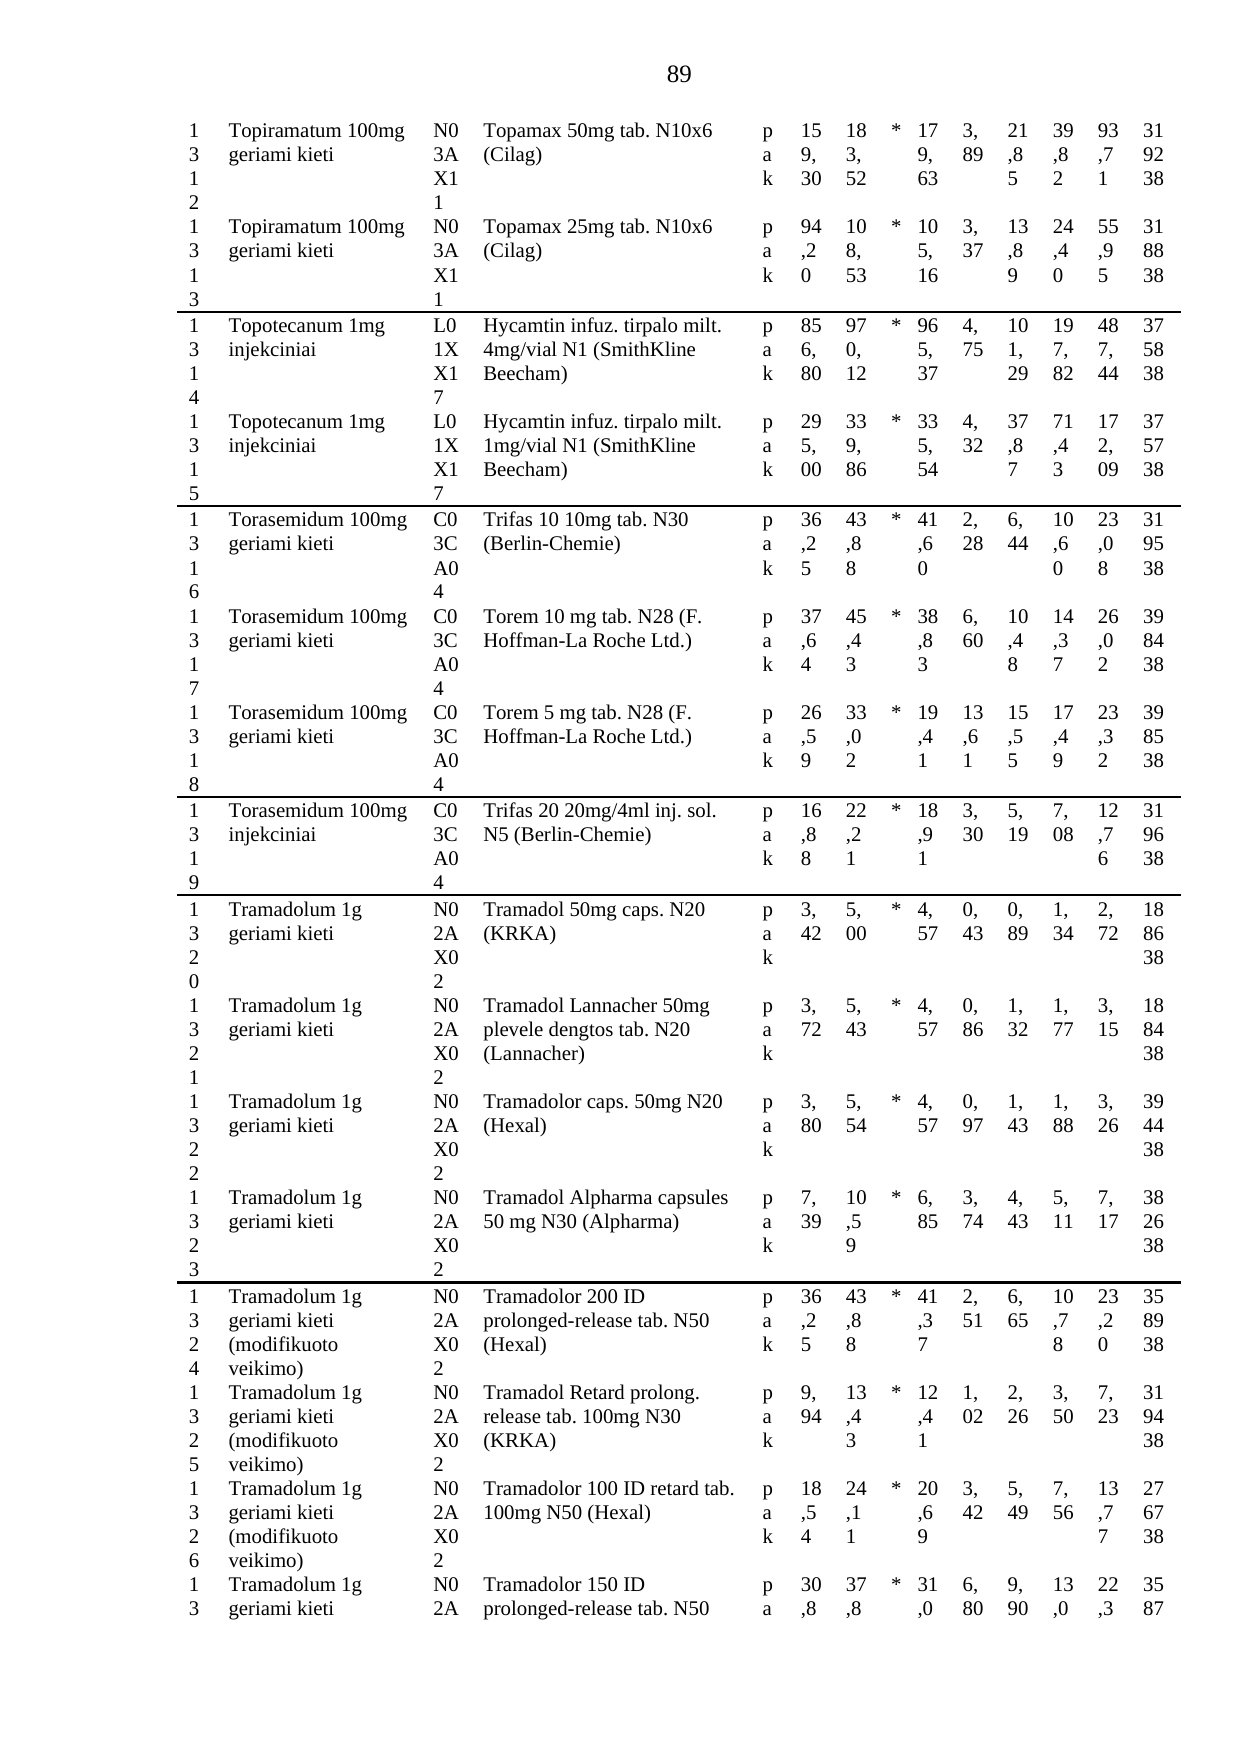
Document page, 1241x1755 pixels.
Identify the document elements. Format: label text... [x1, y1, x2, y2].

table_cell 1,77 [1041, 993, 1086, 1089]
table_cell 20,69 [906, 1476, 951, 1572]
table_cell 5,54 [834, 1089, 879, 1185]
table_cell 394438 [1132, 1089, 1181, 1185]
table_cell 3,37 [951, 214, 996, 311]
table_cell 23,20 [1086, 1284, 1132, 1380]
table_cell 19,41 [906, 700, 951, 796]
table_cell 13 [177, 1572, 217, 1620]
table_cell 3,72 [789, 993, 834, 1089]
table_cell C03CA04 [422, 604, 472, 700]
table_cell 398538 [1132, 700, 1181, 796]
table_cell 2,26 [996, 1380, 1041, 1476]
table_cell 7,23 [1086, 1380, 1132, 1476]
table_cell 3,42 [951, 1476, 996, 1572]
table_cell 13,77 [1086, 1476, 1132, 1572]
table_cell Tramadol Lannacher 50mg plevele dengtos tab. N20 (Lannacher) [472, 993, 751, 1089]
table_cell N02A [422, 1572, 472, 1620]
table_cell 4,75 [951, 313, 996, 409]
table_cell Torasemidum 100mg geriami kieti [217, 700, 422, 796]
table_cell 43,88 [834, 507, 879, 603]
table_cell * [880, 896, 906, 993]
table_cell 13,89 [996, 214, 1041, 311]
table_cell 6,44 [996, 507, 1041, 603]
table_cell 375738 [1132, 409, 1181, 505]
table_cell Torem 5 mg tab. N28 (F. Hoffman-La Roche Ltd.) [472, 700, 751, 796]
table_cell 5,00 [834, 896, 879, 993]
table_cell N02AX02 [422, 1089, 472, 1185]
table_cell Topiramatum 100mg geriami kieti [217, 214, 422, 311]
table_cell 3587 [1132, 1572, 1181, 1620]
table_cell 10,48 [996, 604, 1041, 700]
table_cell 23,08 [1086, 507, 1132, 603]
table_cell 0,97 [951, 1089, 996, 1185]
table_cell * [880, 1284, 906, 1380]
table_cell 1,88 [1041, 1089, 1086, 1185]
table_cell * [880, 1185, 906, 1281]
table_cell 22,3 [1086, 1572, 1132, 1620]
table_cell 295,00 [789, 409, 834, 505]
table_cell 0,89 [996, 896, 1041, 993]
table_cell 12,41 [906, 1380, 951, 1476]
table_cell 33,02 [834, 700, 879, 796]
table_cell 37,87 [996, 409, 1041, 505]
table_cell Tramadolum 1g geriami kieti [217, 993, 422, 1089]
table_cell Torem 10 mg tab. N28 (F. Hoffman-La Roche Ltd.) [472, 604, 751, 700]
table_cell Tramadolor caps. 50mg N20 (Hexal) [472, 1089, 751, 1185]
table_cell * [880, 700, 906, 796]
table_cell pa [751, 1572, 789, 1620]
table_cell * [880, 507, 906, 603]
table_cell 7,39 [789, 1185, 834, 1281]
table_cell pak [751, 700, 789, 796]
table_cell 17,49 [1041, 700, 1086, 796]
table_cell * [880, 1380, 906, 1476]
table_cell 1316 [177, 507, 217, 603]
table_cell 9,90 [996, 1572, 1041, 1620]
table_cell pak [751, 214, 789, 311]
table_cell Hycamtin infuz. tirpalo milt. 1mg/vial N1 (SmithKline Beecham) [472, 409, 751, 505]
table_cell 55,95 [1086, 214, 1132, 311]
table_cell 1325 [177, 1380, 217, 1476]
table_cell Trifas 10 10mg tab. N30 (Berlin-Chemie) [472, 507, 751, 603]
table_cell * [880, 1476, 906, 1572]
table_cell 1318 [177, 700, 217, 796]
table_cell 319438 [1132, 1380, 1181, 1476]
table_cell 1322 [177, 1089, 217, 1185]
table_cell * [880, 798, 906, 894]
table_cell 319638 [1132, 798, 1181, 894]
table_cell 970,12 [834, 313, 879, 409]
table_cell 856,80 [789, 313, 834, 409]
table_cell 375838 [1132, 313, 1181, 409]
table_cell 30,8 [789, 1572, 834, 1620]
table_cell 5,19 [996, 798, 1041, 894]
table_cell N02AX02 [422, 1284, 472, 1380]
table_cell 37,8 [834, 1572, 879, 1620]
table_cell 358938 [1132, 1284, 1181, 1380]
table_cell 1321 [177, 993, 217, 1089]
table_cell 318838 [1132, 214, 1181, 311]
table_cell 1,02 [951, 1380, 996, 1476]
table_cell 398438 [1132, 604, 1181, 700]
table_cell 335,54 [906, 409, 951, 505]
table_cell pak [751, 507, 789, 603]
table_cell L01XX17 [422, 313, 472, 409]
table_cell pak [751, 1476, 789, 1572]
table_cell Tramadol Alpharma capsules 50 mg N30 (Alpharma) [472, 1185, 751, 1281]
table_cell Tramadolum 1g geriami kieti [217, 1185, 422, 1281]
table_cell Tramadol 50mg caps. N20 (KRKA) [472, 896, 751, 993]
table_cell L01XX17 [422, 409, 472, 505]
table_cell Tramadolum 1g geriami kieti (modifikuoto veikimo) [217, 1380, 422, 1476]
table_cell Tramadolor 200 ID prolonged-release tab. N50 (Hexal) [472, 1284, 751, 1380]
table_cell Topotecanum 1mg injekciniai [217, 409, 422, 505]
table_cell 4,57 [906, 896, 951, 993]
table_cell 21,85 [996, 118, 1041, 214]
table_cell pak [751, 1284, 789, 1380]
table_cell N03AX11 [422, 118, 472, 214]
table_cell 3,74 [951, 1185, 996, 1281]
table_cell Topamax 25mg tab. N10x6 (Cilag) [472, 214, 751, 311]
table_cell 1,32 [996, 993, 1041, 1089]
table_cell 5,49 [996, 1476, 1041, 1572]
table_cell 24,11 [834, 1476, 879, 1572]
table_cell Torasemidum 100mg geriami kieti [217, 604, 422, 700]
table_cell 3,26 [1086, 1089, 1132, 1185]
table_cell C03CA04 [422, 700, 472, 796]
table_cell 1,43 [996, 1089, 1041, 1185]
table_cell 7,17 [1086, 1185, 1132, 1281]
table_cell 7,08 [1041, 798, 1086, 894]
table_cell 1313 [177, 214, 217, 311]
table_cell 31,0 [906, 1572, 951, 1620]
table_cell pak [751, 313, 789, 409]
table_cell 5,43 [834, 993, 879, 1089]
table_cell 197,82 [1041, 313, 1086, 409]
table_cell 4,43 [996, 1185, 1041, 1281]
table_cell Hycamtin infuz. tirpalo milt. 4mg/vial N1 (SmithKline Beecham) [472, 313, 751, 409]
table_cell Tramadolum 1g geriami kieti (modifikuoto veikimo) [217, 1476, 422, 1572]
table_cell Tramadolum 1g geriami kieti (modifikuoto veikimo) [217, 1284, 422, 1380]
table_cell 188638 [1132, 896, 1181, 993]
table_cell 26,02 [1086, 604, 1132, 700]
table_cell 4,32 [951, 409, 996, 505]
table_cell 1317 [177, 604, 217, 700]
table_cell 108,53 [834, 214, 879, 311]
table_cell 3,50 [1041, 1380, 1086, 1476]
table_cell * [880, 1089, 906, 1185]
table_cell 188438 [1132, 993, 1181, 1089]
table_cell 10,60 [1041, 507, 1086, 603]
table_cell 319238 [1132, 118, 1181, 214]
table_cell 965,37 [906, 313, 951, 409]
table_cell 13,61 [951, 700, 996, 796]
table_cell 43,88 [834, 1284, 879, 1380]
table_cell 2,51 [951, 1284, 996, 1380]
table_cell 41,37 [906, 1284, 951, 1380]
table_cell 3,89 [951, 118, 996, 214]
table_cell Tramadolum 1g geriami kieti [217, 1572, 422, 1620]
table_cell C03CA04 [422, 798, 472, 894]
table_cell * [880, 604, 906, 700]
table_cell 0,86 [951, 993, 996, 1089]
table_cell 24,40 [1041, 214, 1086, 311]
table_cell 38,83 [906, 604, 951, 700]
table_cell 179,63 [906, 118, 951, 214]
table_cell 1315 [177, 409, 217, 505]
table_cell 3,80 [789, 1089, 834, 1185]
table_cell N02AX02 [422, 1476, 472, 1572]
table_cell 18,91 [906, 798, 951, 894]
table_cell * [880, 214, 906, 311]
table_cell 1323 [177, 1185, 217, 1281]
table_cell 4,57 [906, 1089, 951, 1185]
table_cell Topiramatum 100mg geriami kieti [217, 118, 422, 214]
table_cell 6,80 [951, 1572, 996, 1620]
table_cell N02AX02 [422, 993, 472, 1089]
table_cell 12,76 [1086, 798, 1132, 894]
table_cell Topotecanum 1mg injekciniai [217, 313, 422, 409]
table_cell 14,37 [1041, 604, 1086, 700]
table_cell Topamax 50mg tab. N10x6 (Cilag) [472, 118, 751, 214]
table_cell 382638 [1132, 1185, 1181, 1281]
table_cell 26,59 [789, 700, 834, 796]
table_cell 1314 [177, 313, 217, 409]
table_cell 9,94 [789, 1380, 834, 1476]
table_cell 183,52 [834, 118, 879, 214]
table_cell 2,72 [1086, 896, 1132, 993]
table_cell 1320 [177, 896, 217, 993]
table_cell Torasemidum 100mg geriami kieti [217, 507, 422, 603]
table_cell pak [751, 1380, 789, 1476]
table_cell pak [751, 1185, 789, 1281]
table_cell Tramadolum 1g geriami kieti [217, 1089, 422, 1185]
table_cell pak [751, 1089, 789, 1185]
table_cell 339,86 [834, 409, 879, 505]
table_cell Tramadolum 1g geriami kieti [217, 896, 422, 993]
table_cell 6,65 [996, 1284, 1041, 1380]
table_cell 22,21 [834, 798, 879, 894]
table_cell 18,54 [789, 1476, 834, 1572]
table_cell 37,64 [789, 604, 834, 700]
table_cell 172,09 [1086, 409, 1132, 505]
table_cell pak [751, 409, 789, 505]
table_cell 36,25 [789, 1284, 834, 1380]
table_cell * [880, 118, 906, 214]
table_cell 13,0 [1041, 1572, 1086, 1620]
table_cell 6,60 [951, 604, 996, 700]
table_cell N02AX02 [422, 896, 472, 993]
table_cell 36,25 [789, 507, 834, 603]
table_cell pak [751, 993, 789, 1089]
table_cell N02AX02 [422, 1380, 472, 1476]
table_cell 93,71 [1086, 118, 1132, 214]
table_cell 487,44 [1086, 313, 1132, 409]
table_cell Torasemidum 100mg injekciniai [217, 798, 422, 894]
table_cell 13,43 [834, 1380, 879, 1476]
table_cell 105,16 [906, 214, 951, 311]
table_cell 319538 [1132, 507, 1181, 603]
table_cell 15,55 [996, 700, 1041, 796]
table_cell Trifas 20 20mg/4ml inj. sol. N5 (Berlin-Chemie) [472, 798, 751, 894]
table_cell 101,29 [996, 313, 1041, 409]
table_cell pak [751, 896, 789, 993]
table_cell 6,85 [906, 1185, 951, 1281]
table_cell pak [751, 118, 789, 214]
table_cell * [880, 1572, 906, 1620]
table_cell 23,32 [1086, 700, 1132, 796]
table_cell * [880, 993, 906, 1089]
table_cell 45,43 [834, 604, 879, 700]
table_cell 3,15 [1086, 993, 1132, 1089]
table_cell Tramadol Retard prolong. release tab. 100mg N30 (KRKA) [472, 1380, 751, 1476]
table_cell 94,20 [789, 214, 834, 311]
table_cell Tramadolor 150 ID prolonged-release tab. N50 [472, 1572, 751, 1620]
table_cell 1,34 [1041, 896, 1086, 993]
table_cell 71,43 [1041, 409, 1086, 505]
table_cell 3,42 [789, 896, 834, 993]
table_cell N03AX11 [422, 214, 472, 311]
table_cell 10,59 [834, 1185, 879, 1281]
table_cell N02AX02 [422, 1185, 472, 1281]
table_cell 1326 [177, 1476, 217, 1572]
table_cell 5,11 [1041, 1185, 1086, 1281]
table_cell 276738 [1132, 1476, 1181, 1572]
table_cell C03CA04 [422, 507, 472, 603]
table_cell * [880, 313, 906, 409]
table_cell 0,43 [951, 896, 996, 993]
table_cell pak [751, 798, 789, 894]
table_cell 7,56 [1041, 1476, 1086, 1572]
table_cell 16,88 [789, 798, 834, 894]
table_cell Tramadolor 100 ID retard tab. 100mg N50 (Hexal) [472, 1476, 751, 1572]
table_cell pak [751, 604, 789, 700]
table_cell 2,28 [951, 507, 996, 603]
table_cell 3,30 [951, 798, 996, 894]
table_cell 41,60 [906, 507, 951, 603]
table_cell 1319 [177, 798, 217, 894]
table_cell 1312 [177, 118, 217, 214]
table_cell 159,30 [789, 118, 834, 214]
table_cell 4,57 [906, 993, 951, 1089]
table_cell 10,78 [1041, 1284, 1086, 1380]
table_cell 1324 [177, 1284, 217, 1380]
table_cell * [880, 409, 906, 505]
table_cell 39,82 [1041, 118, 1086, 214]
